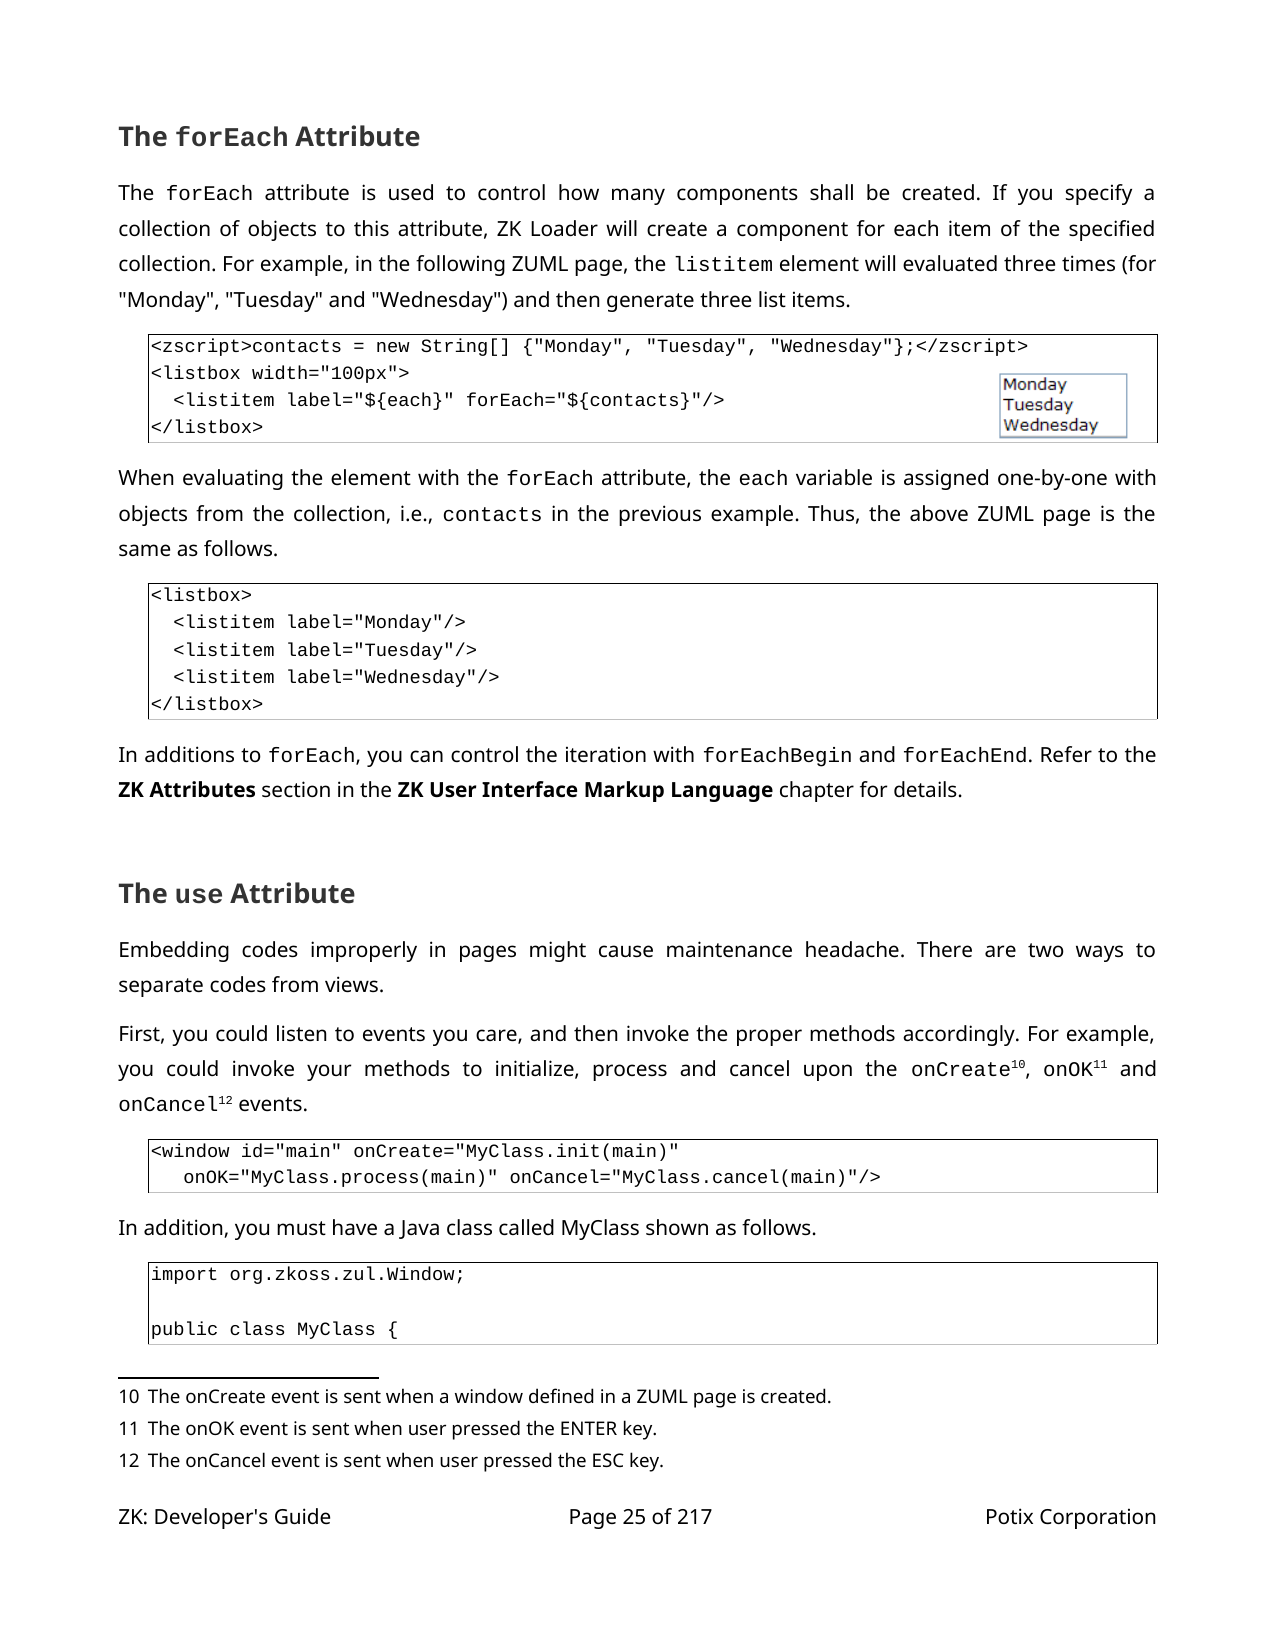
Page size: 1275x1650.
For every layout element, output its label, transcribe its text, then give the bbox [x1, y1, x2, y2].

text public class MyClass { [149, 1316, 1157, 1344]
text import org.zkoss.zul.Window; [149, 1263, 1157, 1286]
text </listbox> [149, 415, 1157, 442]
text <zscript>contacts = new String[] {"Monday", "Tuesday", "Wednesday"};</zscript> [149, 335, 1157, 358]
text <listbox width="100px"> [149, 361, 1157, 385]
text First, you could listen to events you care, and then invoke the proper methods accordingly. For example, you could invoke your methods to initialize, process and cancel upon the onCreate, onOK and onCancel events. [118, 1019, 1157, 1118]
text <window id="main" onCreate="MyClass.init(main)" onOK="MyClass.process(main)" onCancel="MyClass.cancel(main)"/> [149, 1140, 1157, 1192]
text In addition, you must have a Java class called MyClass shown as follows. [118, 1213, 1157, 1241]
text <listitem label="Monday"/> [149, 610, 1157, 634]
text The onOK event is sent when user pressed the ENTER key. [118, 1416, 1157, 1441]
picture [997, 372, 1130, 441]
text <listbox> [149, 584, 1157, 607]
text <listitem label="Wednesday"/> [149, 664, 1157, 689]
text <listitem label="Tuesday"/> [149, 637, 1157, 662]
text The onCreate event is sent when a window defined in a ZUML page is created. [118, 1384, 1157, 1409]
text Embedding codes improperly in pages might cause maintenance headache. There are two ways to separate codes from views. [118, 935, 1157, 998]
text <listitem label="${each}" forEach="${contacts}"/> [149, 388, 997, 412]
text </listbox> [149, 692, 1157, 719]
text When evaluating the element with the forEach attribute, the each variable is assigned one-by-one with objects from the collection, i.e., contacts in the previous example. Thus, the above ZUML page is the same as follows. [118, 463, 1157, 562]
text In additions to forEach, you can control the iteration with forEachBegin and forEachEnd. Refer to the ZK Attributes section in the ZK User Interface Markup Language chapter for details. [118, 740, 1157, 803]
subtitle The use Attribute [118, 874, 1157, 911]
text The forEach attribute is used to control how many components shall be created. If you specify a collection of objects to this attribute, ZK Loader will create a component for each item of the specified collection. For example, in the following ZUML page, the listitem element will evaluated three times (for "Monday", "Tuesday" and "Wednesday") and then generate three list items. [118, 178, 1157, 313]
text The onCancel event is sent when user pressed the ESC key. [118, 1447, 1157, 1473]
subtitle The forEach Attribute [118, 118, 1157, 155]
